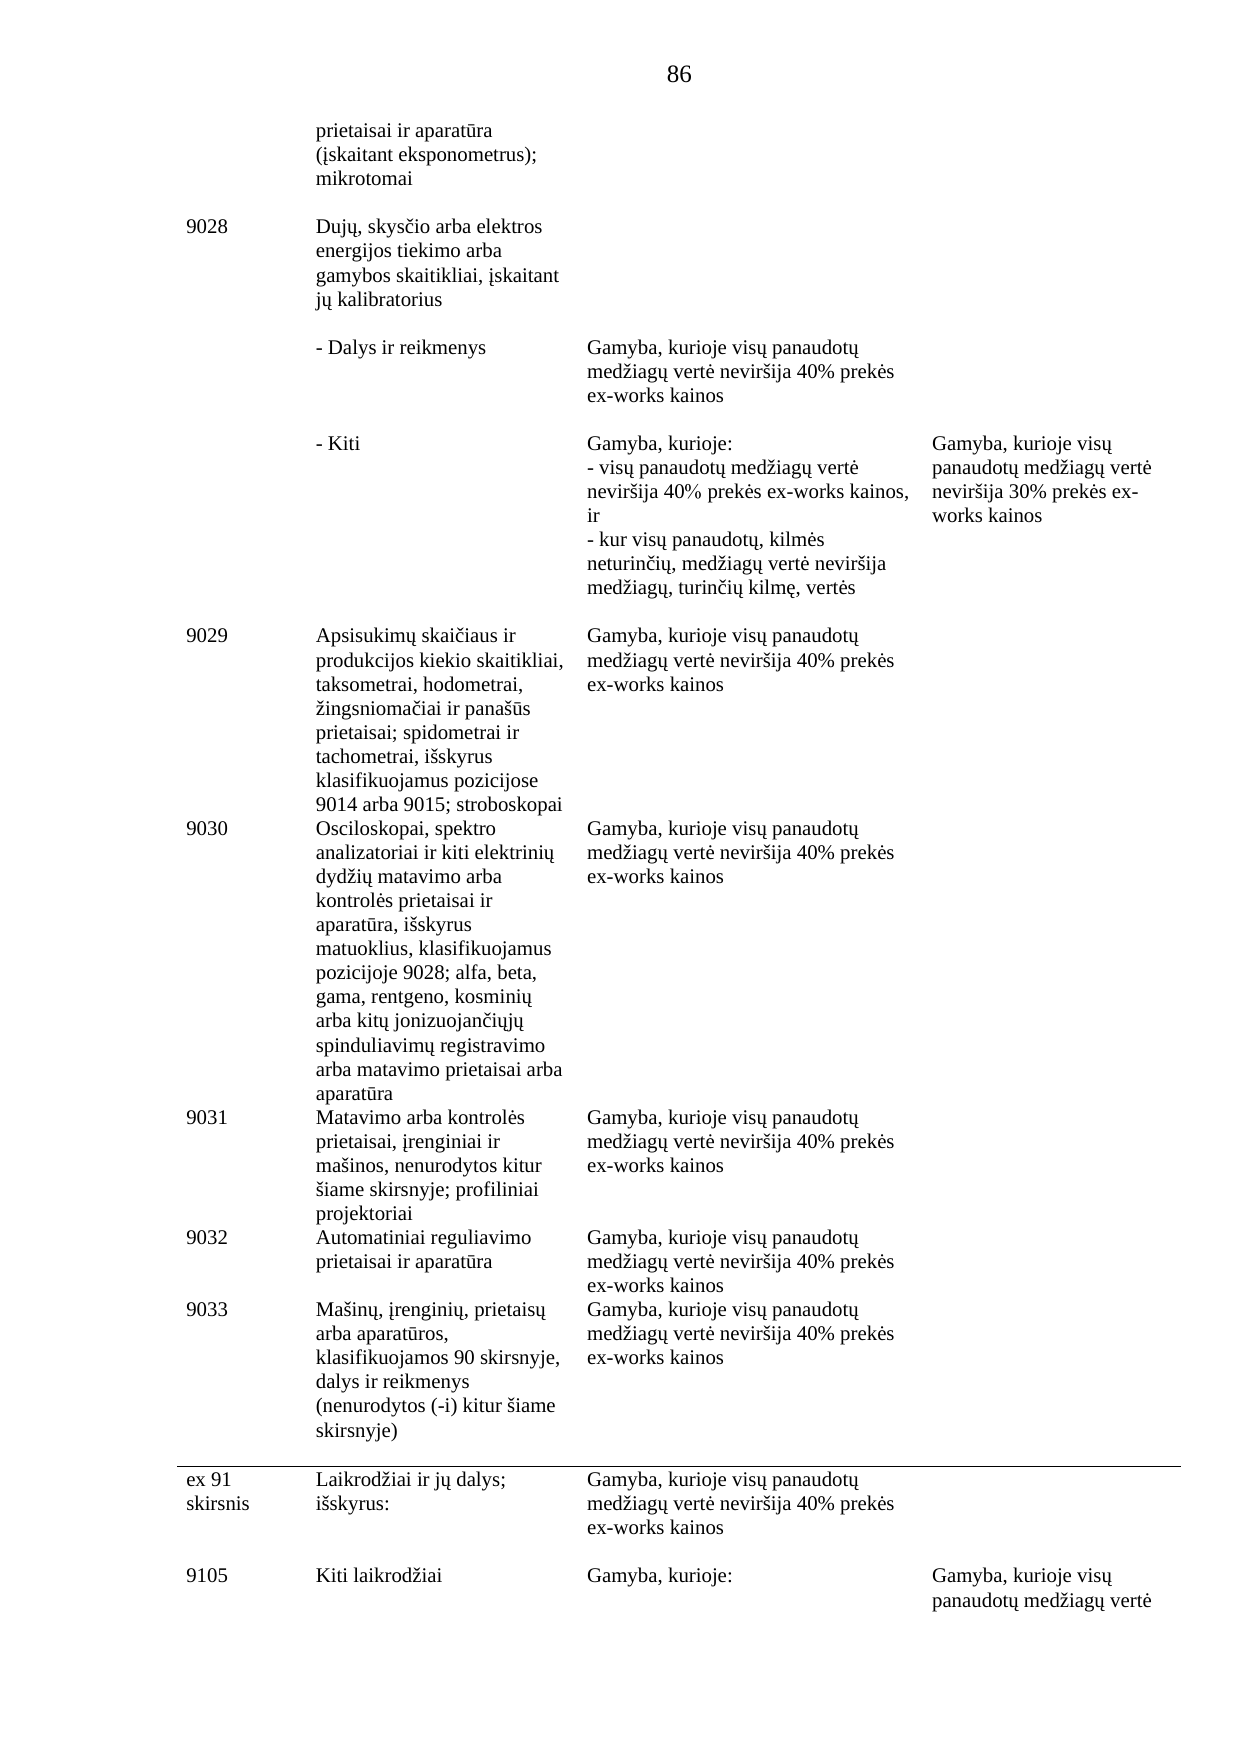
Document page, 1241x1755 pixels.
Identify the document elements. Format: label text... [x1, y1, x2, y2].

table_cell [923, 1297, 1181, 1466]
table_cell [177, 118, 307, 214]
table_cell Gamyba, kurioje: [578, 1564, 923, 1612]
table_cell Gamyba, kurioje visų panaudotų medžiagų vertė neviršija 40% prekės ex-works kainos [578, 1467, 923, 1563]
table_cell Gamyba, kurioje visų panaudotų medžiagų vertė neviršija 40% prekės ex-works kainos [578, 624, 923, 816]
table_cell [923, 816, 1181, 1105]
table_cell Gamyba, kurioje visų panaudotų medžiagų vertė neviršija 40% prekės ex-works kainos [578, 335, 923, 431]
table_cell [923, 214, 1181, 335]
table_cell - Kiti [307, 431, 578, 623]
table_cell Osciloskopai, spektro analizatoriai ir kiti elektrinių dydžių matavimo arba kontrolės prietaisai ir aparatūra, išskyrus matuoklius, klasifikuojamus pozicijoje 9028; alfa, beta, gama, rentgeno, kosminių arba kitų jonizuojančiųjų spinduliavimų registravimo arba matavimo prietaisai arba aparatūra [307, 816, 578, 1105]
table_cell [177, 431, 307, 623]
table_cell Laikrodžiai ir jų dalys; išskyrus: [307, 1467, 578, 1563]
table_cell - Dalys ir reikmenys [307, 335, 578, 431]
table_cell Gamyba, kurioje visų panaudotų medžiagų vertė neviršija 40% prekės ex-works kainos [578, 816, 923, 1105]
table_cell Gamyba, kurioje: - visų panaudotų medžiagų vertė neviršija 40 prekės ex-works kainos, ir - kur visų panaudotų, kilmės neturinčių, medžiagų vertė neviršija medžiagų, turinčių kilmę, vertės [578, 431, 923, 623]
table_cell Automatiniai reguliavimo prietaisai ir aparatūra [307, 1225, 578, 1297]
table_cell Apsisukimų skaičiaus ir produkcijos kiekio skaitikliai, taksometrai, hodometrai, žingsniomačiai ir panašūs prietaisai; spidometrai ir tachometrai, išskyrus klasifikuojamus pozicijose 9014 arba 9015; stroboskopai [307, 624, 578, 816]
table_cell [923, 118, 1181, 214]
table_cell Matavimo arba kontrolės prietaisai, įrenginiai ir mašinos, nenurodytos kitur šiame skirsnyje; profiliniai projektoriai [307, 1105, 578, 1225]
table_cell [923, 1225, 1181, 1297]
table_cell Gamyba, kurioje visų panaudotų medžiagų vertė neviršija 40% prekės ex-works kainos [578, 1105, 923, 1225]
table_cell [578, 118, 923, 214]
table_cell 9033 [177, 1297, 307, 1466]
table_cell ex 91 skirsnis [177, 1467, 307, 1563]
table_cell 9030 [177, 816, 307, 1105]
table_cell [923, 335, 1181, 431]
table_cell Kiti laikrodžiai [307, 1564, 578, 1612]
table_cell Gamyba, kurioje visų panaudotų medžiagų vertė [923, 1564, 1181, 1612]
table_cell Mašinų, įrenginių, prietaisų arba aparatūros, klasifikuojamos 90 skirsnyje, dalys ir reikmenys (nenurodytos (-i) kitur šiame skirsnyje) [307, 1297, 578, 1466]
table_cell 9028 [177, 214, 307, 335]
table_cell Dujų, skysčio arba elektros energijos tiekimo arba gamybos skaitikliai, įskaitant jų kalibratorius [307, 214, 578, 335]
table_cell Gamyba, kurioje visų panaudotų medžiagų vertė neviršija 40% prekės ex-works kainos [578, 1297, 923, 1466]
table_cell 9032 [177, 1225, 307, 1297]
table_cell [923, 624, 1181, 816]
table_cell [923, 1467, 1181, 1563]
table_cell [177, 335, 307, 431]
table_cell Gamyba, kurioje visų panaudotų medžiagų vertė neviršija 30% prekės ex-works kainos [923, 431, 1181, 623]
table_cell 9105 [177, 1564, 307, 1612]
table_cell [578, 214, 923, 335]
table_cell Gamyba, kurioje visų panaudotų medžiagų vertė neviršija 40% prekės ex-works kainos [578, 1225, 923, 1297]
table_cell prietaisai ir aparatūra (įskaitant eksponometrus); mikrotomai [307, 118, 578, 214]
table_cell 9029 [177, 624, 307, 816]
table_cell [923, 1105, 1181, 1225]
table_cell 9031 [177, 1105, 307, 1225]
